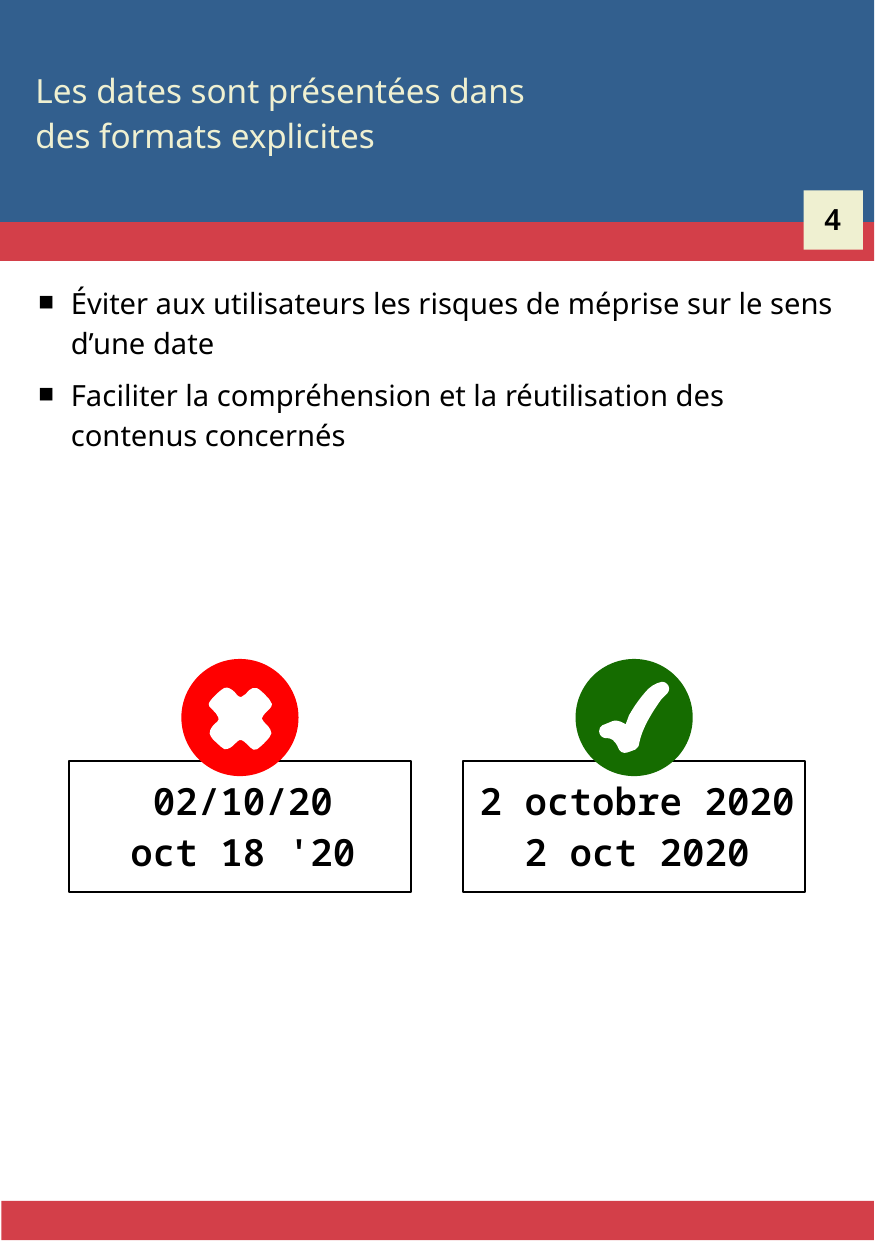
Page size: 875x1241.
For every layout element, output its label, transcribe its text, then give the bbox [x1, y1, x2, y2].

text_box 4 [803, 188, 863, 249]
title Les dates sont présentées dans des formats explicites [35, 13, 839, 213]
text_box 02/10/20 oct 18 '20 [68, 760, 412, 892]
picture [575, 658, 694, 777]
picture [180, 658, 299, 777]
text_box 2 octobre 2020 2 oct 2020 [462, 760, 806, 892]
list Éviter aux utilisateurs les risques de méprise sur le sens d’une date Faciliter la compréhension et la réutilisation des contenus concernés [23, 283, 839, 1111]
